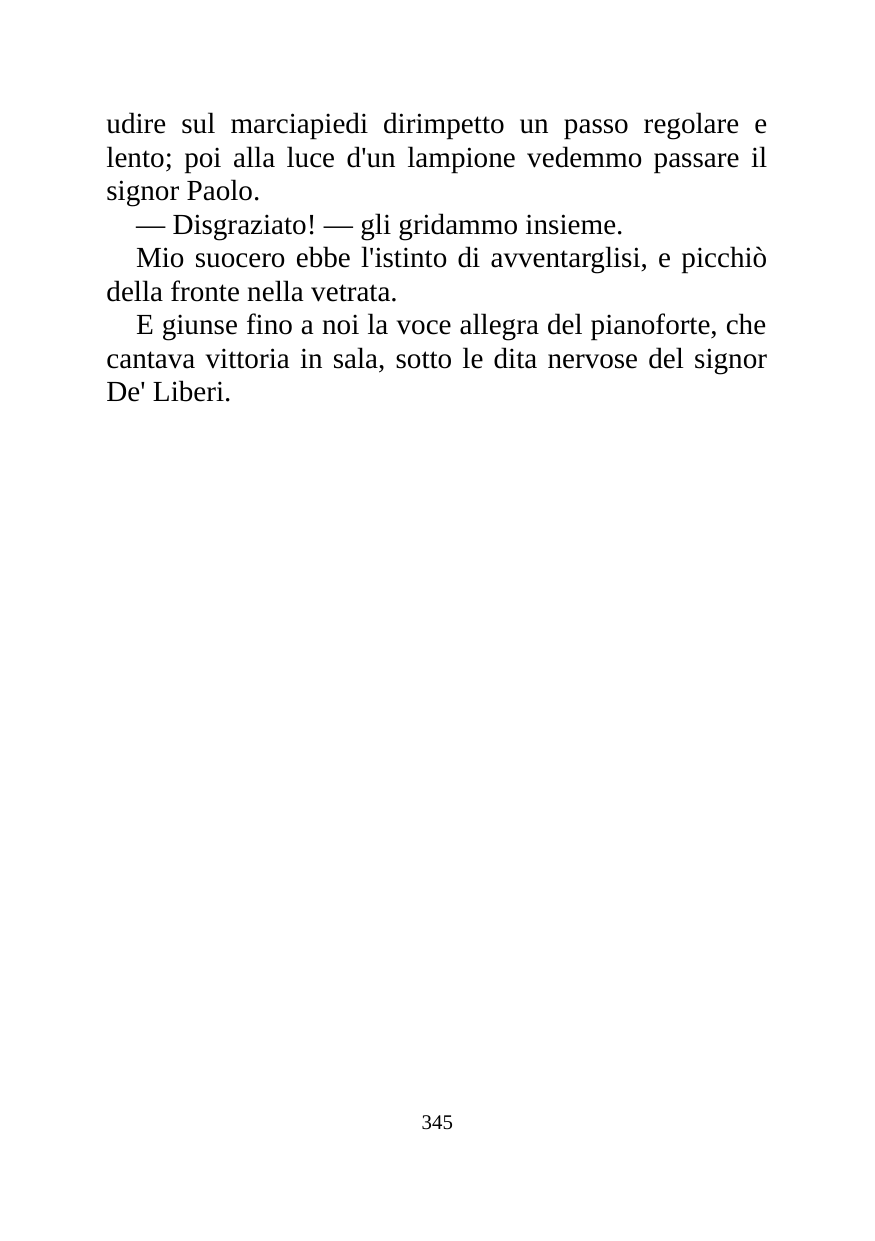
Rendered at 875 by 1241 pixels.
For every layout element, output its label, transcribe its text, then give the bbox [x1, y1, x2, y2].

text — Disgraziato! — gli gridammo insieme. [106, 207, 768, 240]
text Mio suocero ebbe l'istinto di avventarglisi, e picchiò della fronte nella vetrata. [106, 240, 768, 307]
text E giunse fino a noi la voce allegra del pianoforte, che cantava vittoria in sala, sotto le dita nervose del signor De' Liberi. [106, 307, 768, 408]
text udire sul marciapiedi dirimpetto un passo regolare e lento; poi alla luce d'un lampione vedemmo passare il signor Paolo. [106, 106, 768, 207]
